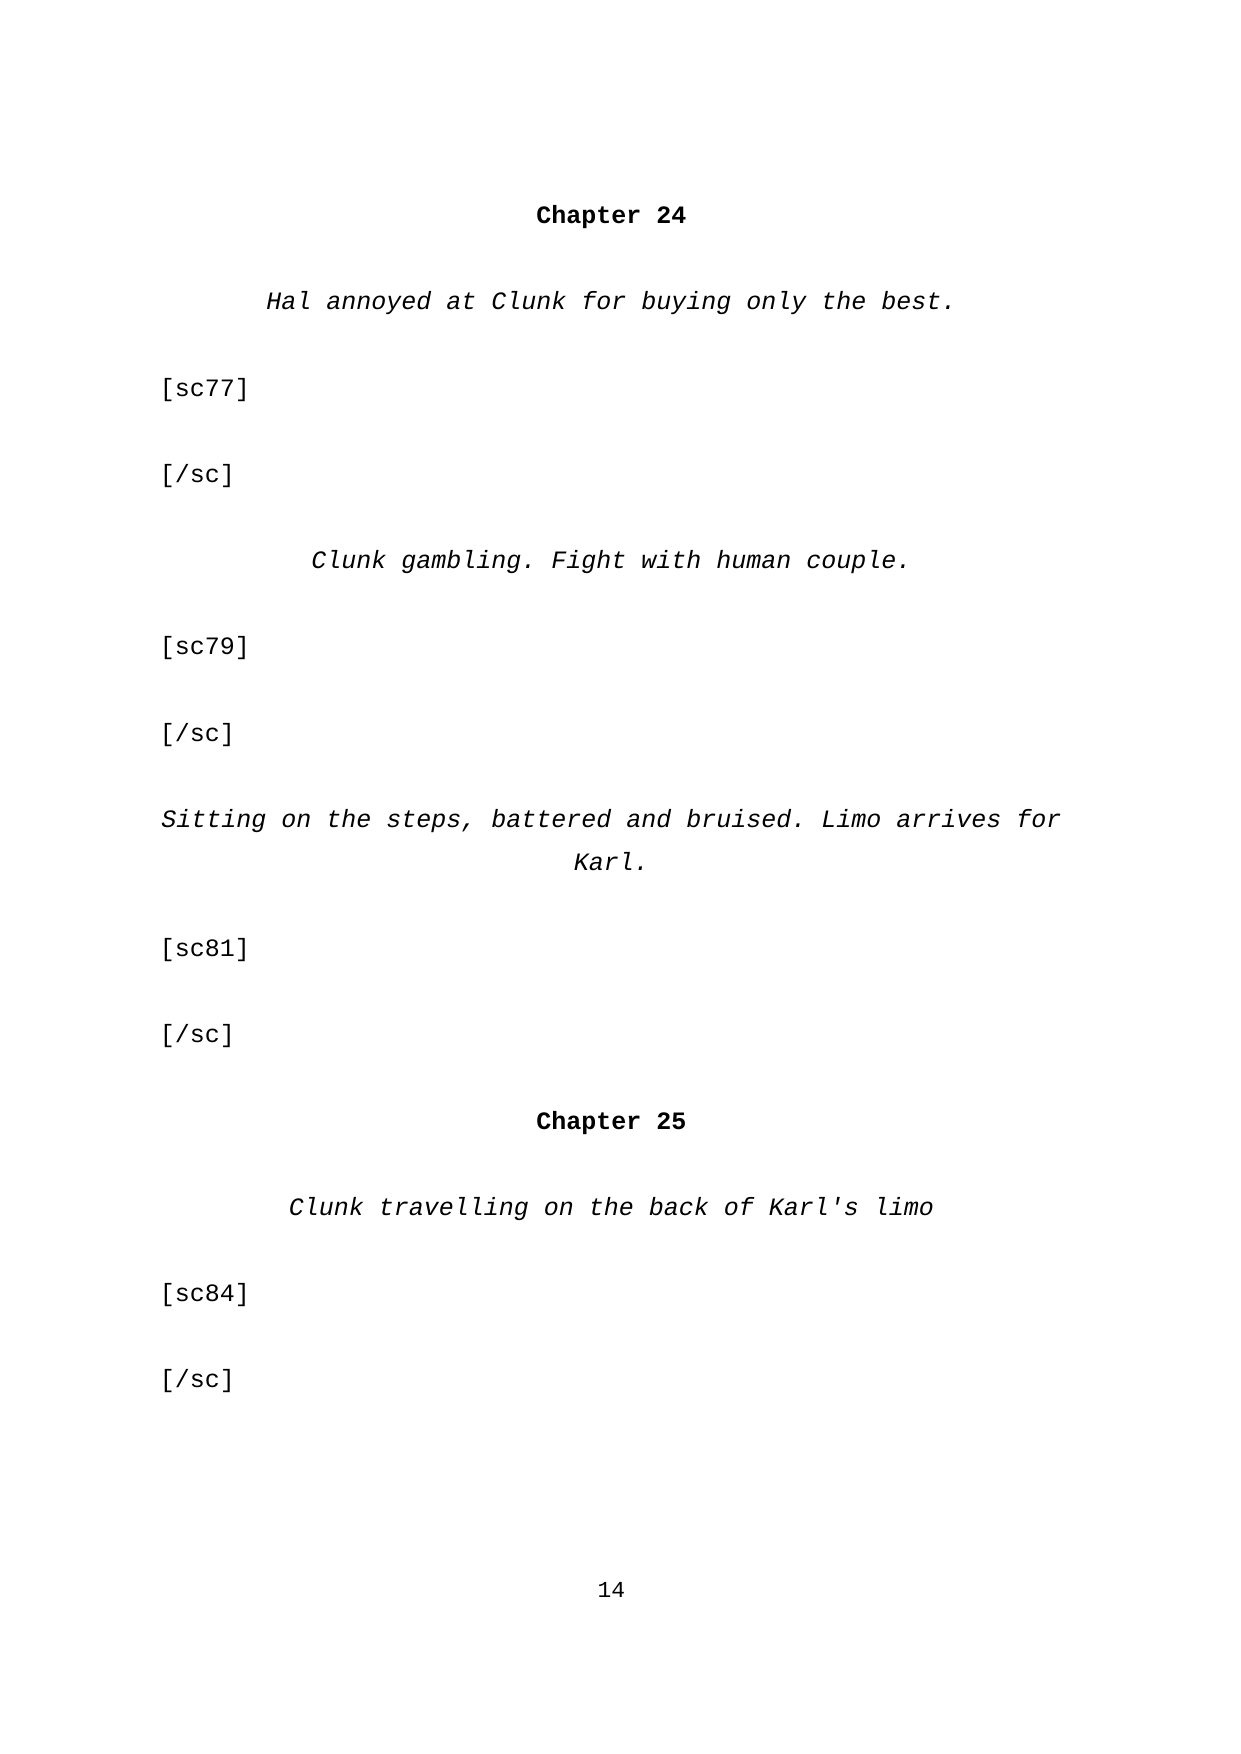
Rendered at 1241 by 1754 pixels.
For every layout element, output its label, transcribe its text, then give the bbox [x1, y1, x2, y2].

text [sc77] [159, 361, 1063, 404]
subtitle Chapter 25 [159, 1094, 1063, 1138]
text [sc81] [159, 922, 1063, 965]
subtitle Clunk travelling on the back of Karl's limo [159, 1181, 1063, 1224]
text [/sc] [159, 1008, 1063, 1051]
text [/sc] [159, 448, 1063, 491]
subtitle Sitting on the steps, battered and bruised. Limo arrives for Karl. [159, 793, 1063, 879]
subtitle Clunk gambling. Fight with human couple. [159, 534, 1063, 577]
text [/sc] [159, 706, 1063, 749]
subtitle Chapter 24 [159, 189, 1063, 232]
text [/sc] [159, 1353, 1063, 1396]
subtitle Hal annoyed at Clunk for buying only the best. [159, 275, 1063, 318]
text [sc79] [159, 620, 1063, 663]
text [sc84] [159, 1267, 1063, 1310]
